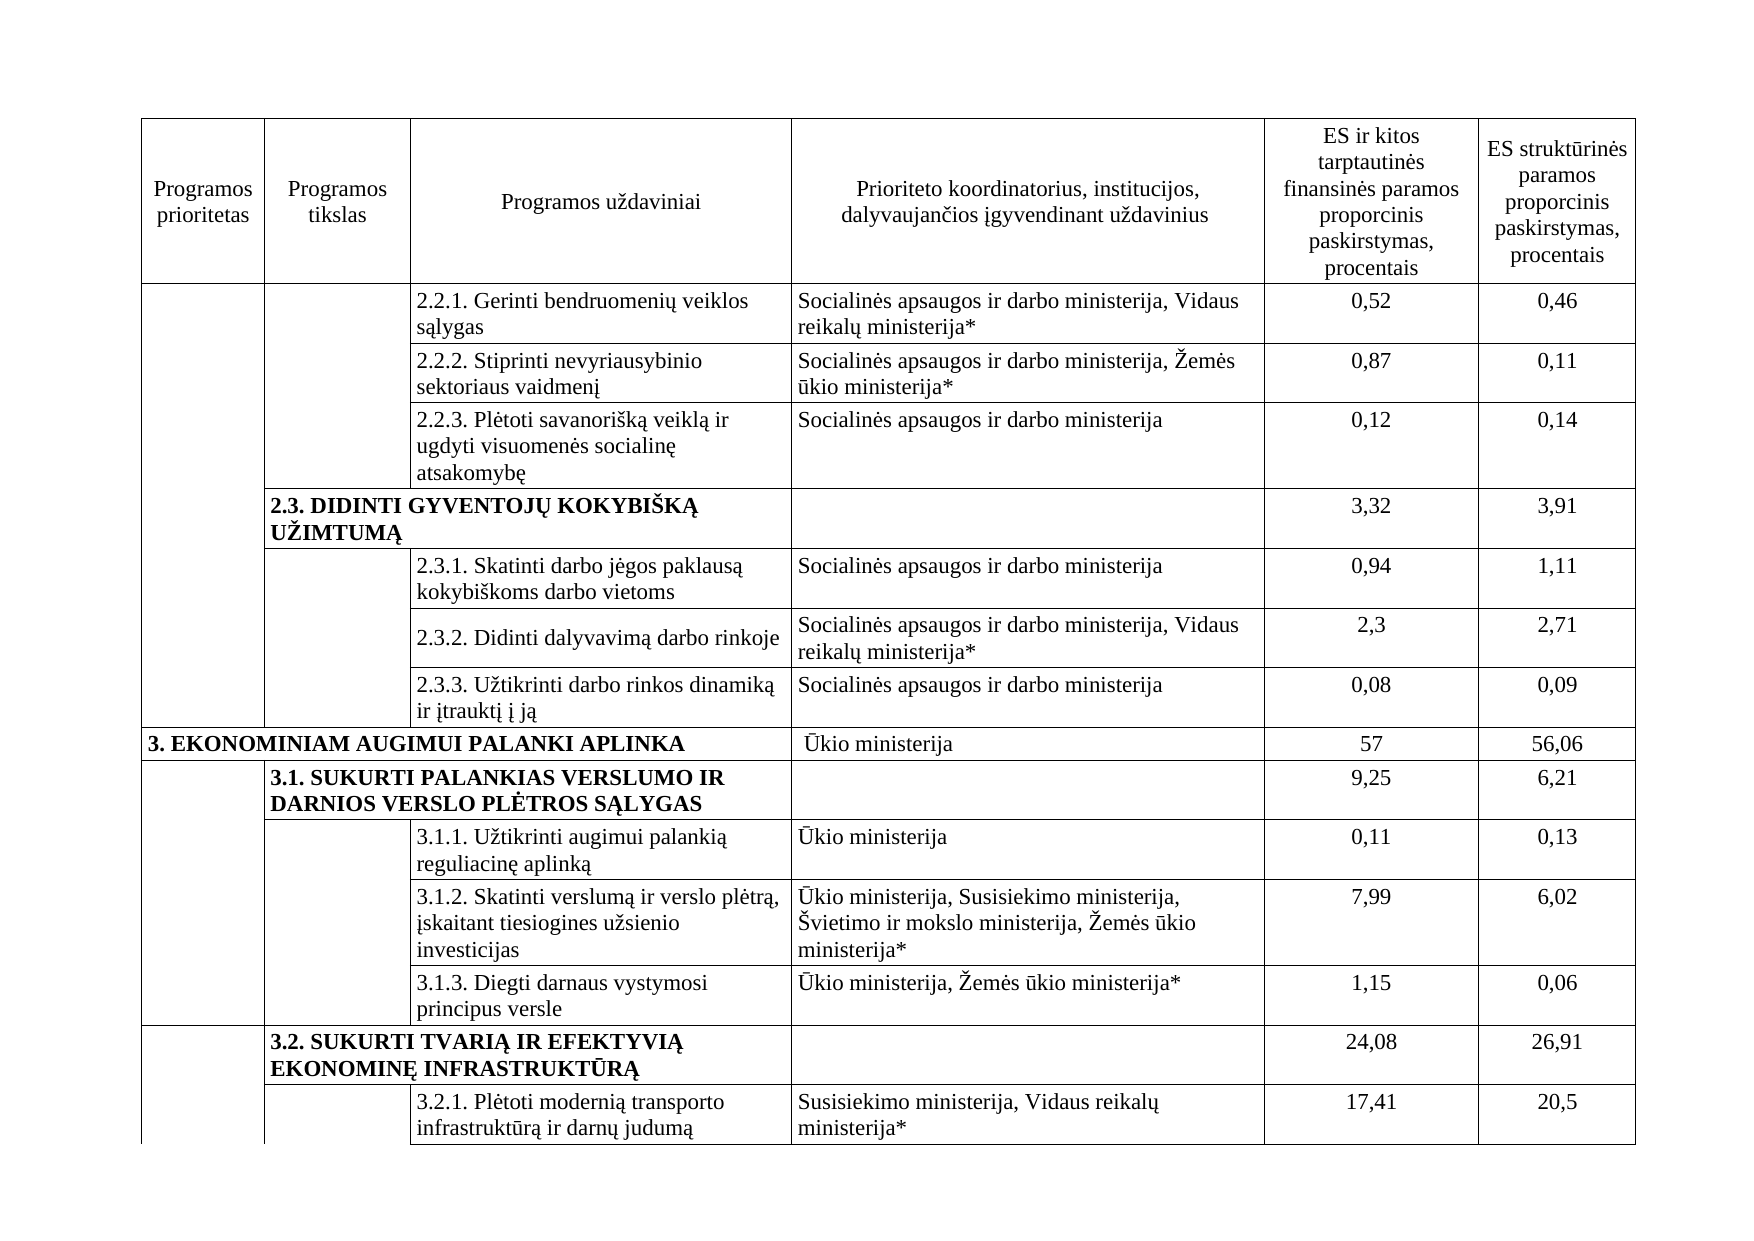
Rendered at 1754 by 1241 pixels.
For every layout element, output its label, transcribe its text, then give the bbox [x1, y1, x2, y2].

table_cell 0,14 [1479, 403, 1635, 488]
table_cell 0,11 [1479, 344, 1635, 402]
table_cell Ūkio ministerija [792, 728, 1264, 760]
table_cell 24,08 [1265, 1026, 1478, 1084]
table_cell [142, 1084, 264, 1144]
table_cell [142, 402, 264, 488]
table_cell 3,32 [1265, 489, 1478, 548]
table_cell 0,94 [1265, 549, 1478, 607]
table_cell 0,87 [1265, 344, 1478, 402]
table_cell 20,5 [1479, 1085, 1635, 1144]
table_cell [142, 879, 264, 965]
table_header Programos tikslas [265, 119, 410, 283]
table_cell [265, 1085, 410, 1144]
table_cell 2,71 [1479, 609, 1635, 667]
table_cell [265, 284, 410, 343]
table_cell [265, 402, 410, 488]
table_cell [142, 965, 264, 1024]
table_cell [142, 667, 264, 727]
table_cell [265, 608, 410, 667]
table_cell 2.3.2. Didinti dalyvavimą darbo rinkoje [411, 609, 791, 667]
table_cell [792, 489, 1264, 548]
table_cell 0,12 [1265, 403, 1478, 488]
table_cell [265, 549, 410, 607]
table_cell 0,06 [1479, 966, 1635, 1024]
table_cell 0,08 [1265, 668, 1478, 727]
table_cell 2.3.1. Skatinti darbo jėgos paklausą kokybiškoms darbo vietoms [411, 549, 791, 607]
table_header ES struktūrinės paramos proporcinis paskirstymas, procentais [1479, 119, 1635, 283]
table_cell 26,91 [1479, 1026, 1635, 1084]
table_cell 3.1.2. Skatinti verslumą ir verslo plėtrą, įskaitant tiesiogines užsienio investicijas [411, 880, 791, 965]
table_cell Socialinės apsaugos ir darbo ministerija [792, 549, 1264, 607]
table_cell 2.3.3. Užtikrinti darbo rinkos dinamiką ir įtrauktį į ją [411, 668, 791, 727]
table_cell [142, 548, 264, 607]
table_header ES ir kitos tarptautinės finansinės paramos proporcinis paskirstymas, procentais [1265, 119, 1478, 283]
table_cell Socialinės apsaugos ir darbo ministerija, Vidaus reikalų ministerija* [792, 609, 1264, 667]
table_cell [265, 879, 410, 965]
table_cell 56,06 [1479, 728, 1635, 760]
table_cell [265, 965, 410, 1024]
table_cell Ūkio ministerija, Žemės ūkio ministerija* [792, 966, 1264, 1024]
table_cell 3.1.3. Diegti darnaus vystymosi principus versle [411, 966, 791, 1024]
table_cell 2.3. DIDINTI GYVENTOJŲ KOKYBIŠKĄ UŽIMTUMĄ [265, 489, 791, 548]
table_cell [142, 608, 264, 667]
table_cell 3,91 [1479, 489, 1635, 548]
table_cell 2.2.2. Stiprinti nevyriausybinio sektoriaus vaidmenį [411, 344, 791, 402]
table_cell [265, 820, 410, 879]
table_cell [265, 667, 410, 727]
table_cell 0,13 [1479, 820, 1635, 879]
table_cell 1,11 [1479, 549, 1635, 607]
table_cell [792, 1026, 1264, 1084]
table_header Programos prioritetas [142, 119, 264, 283]
table_cell [792, 761, 1264, 819]
table_cell [142, 488, 264, 548]
table_cell [142, 761, 264, 819]
table_cell 0,09 [1479, 668, 1635, 727]
table_cell 1,15 [1265, 966, 1478, 1024]
table_cell 2.2.3. Plėtoti savanorišką veiklą ir ugdyti visuomenės socialinę atsakomybę [411, 403, 791, 488]
table_cell Socialinės apsaugos ir darbo ministerija [792, 403, 1264, 488]
table_cell [265, 343, 410, 402]
table_cell [142, 343, 264, 402]
table_header Programos uždaviniai [411, 119, 791, 283]
table_cell 7,99 [1265, 880, 1478, 965]
table_cell [142, 284, 264, 343]
table_cell Susisiekimo ministerija, Vidaus reikalų ministerija* [792, 1085, 1264, 1144]
table_cell [142, 1026, 264, 1084]
table_cell Ūkio ministerija [792, 820, 1264, 879]
table_cell 57 [1265, 728, 1478, 760]
table_cell Ūkio ministerija, Susisiekimo ministerija, Švietimo ir mokslo ministerija, Žemės ūkio ministerija* [792, 880, 1264, 965]
table_cell [142, 819, 264, 879]
table_cell 9,25 [1265, 761, 1478, 819]
table_cell 3.2. SUKURTI TVARIĄ IR EFEKTYVIĄ EKONOMINĘ INFRASTRUKTŪRĄ [265, 1026, 791, 1084]
table_cell 3. EKONOMINIAM AUGIMUI PALANKI APLINKA [142, 728, 791, 760]
table_cell 6,02 [1479, 880, 1635, 965]
table_cell Socialinės apsaugos ir darbo ministerija [792, 668, 1264, 727]
table_cell 2,3 [1265, 609, 1478, 667]
table_cell Socialinės apsaugos ir darbo ministerija, Vidaus reikalų ministerija* [792, 284, 1264, 343]
table_cell 0,46 [1479, 284, 1635, 343]
table_cell 3.1. SUKURTI PALANKIAS VERSLUMo IR DARNIos VERSLO PLĖTRos SĄLYGAS [265, 761, 791, 819]
table_cell 2.2.1. Gerinti bendruomenių veiklos sąlygas [411, 284, 791, 343]
table_header Prioriteto koordinatorius, institucijos, dalyvaujančios įgyvendinant uždavinius [792, 119, 1264, 283]
table_cell 3.2.1. Plėtoti modernią transporto infrastruktūrą ir darnų judumą [411, 1085, 791, 1144]
table_cell 3.1.1. Užtikrinti augimui palankią reguliacinę aplinką [411, 820, 791, 879]
table_cell 0,11 [1265, 820, 1478, 879]
table_cell 6,21 [1479, 761, 1635, 819]
table_cell 0,52 [1265, 284, 1478, 343]
table_cell Socialinės apsaugos ir darbo ministerija, Žemės ūkio ministerija* [792, 344, 1264, 402]
table_cell 17,41 [1265, 1085, 1478, 1144]
